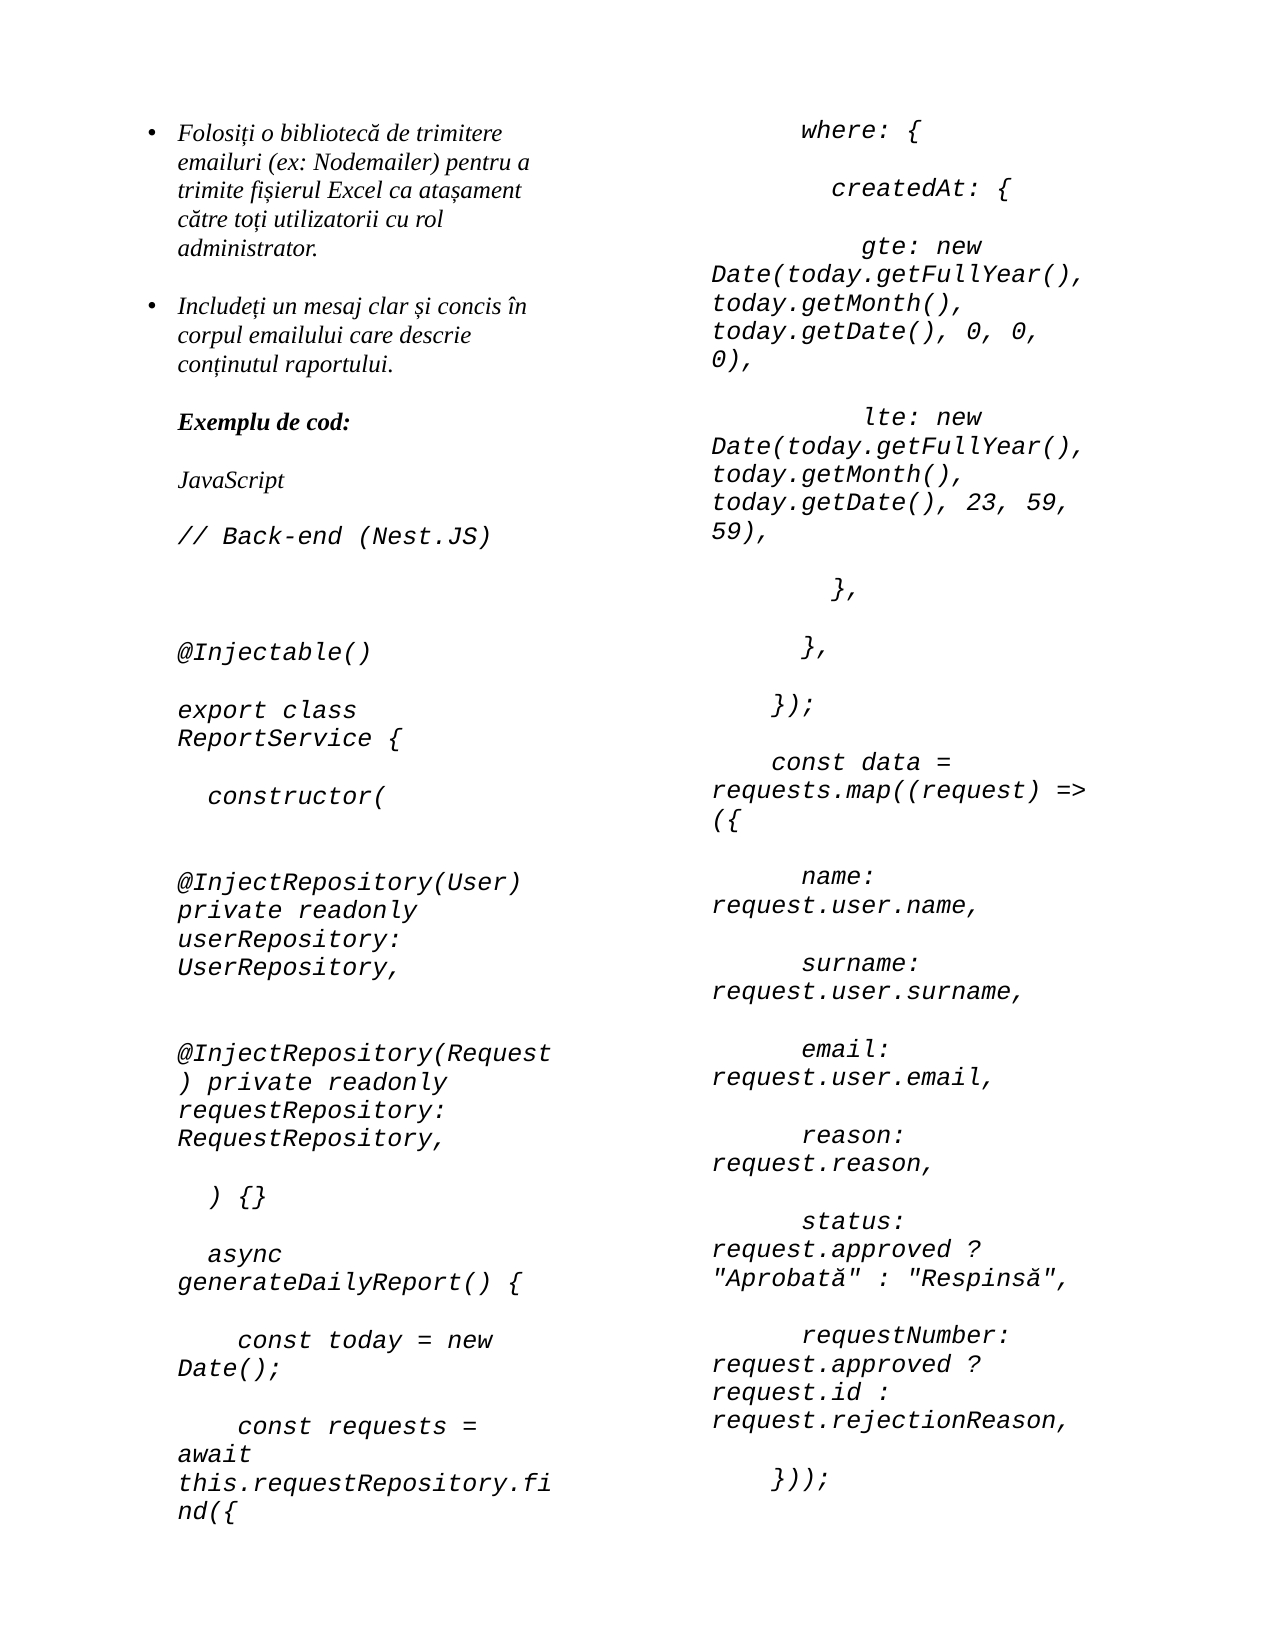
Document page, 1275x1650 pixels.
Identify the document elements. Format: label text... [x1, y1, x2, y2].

text ) {} [177, 1184, 564, 1212]
text const requests = await this.requestRepository.find({ [177, 1414, 564, 1527]
list Includeți un mesaj clar și concis în corpul emailului care descrie conținutul raportului. [177, 291, 564, 378]
text async generateDailyReport() { [177, 1241, 564, 1298]
text status: request.approved ? "Aprobată" : "Respinsă", [711, 1208, 1098, 1293]
text constructor( [177, 783, 564, 812]
text const today = new Date(); [177, 1328, 564, 1384]
text JavaScript [177, 465, 564, 494]
text @Injectable() [177, 639, 564, 668]
text gte: new Date(today.getFullYear(), today.getMonth(), today.getDate(), 0, 0, 0), [711, 234, 1098, 375]
text email: request.user.email, [711, 1036, 1098, 1093]
text reason: request.reason, [711, 1122, 1098, 1179]
text }, [711, 634, 1098, 662]
text @InjectRepository(Request) private readonly requestRepository: RequestRepository, [177, 1012, 564, 1154]
text Exemplu de cod: [177, 407, 564, 436]
list Folosiți o bibliotecă de trimitere emailuri (ex: Nodemailer) pentru a trimite fișierul Excel ca atașament către toți utilizatorii cu rol administrator. [177, 118, 564, 262]
text where: { [711, 118, 1098, 146]
text export class ReportService { [177, 697, 564, 754]
text surname: request.user.surname, [711, 950, 1098, 1007]
text }, [711, 576, 1098, 604]
text const data = requests.map((request) => ({ [711, 749, 1098, 834]
text lte: new Date(today.getFullYear(), today.getMonth(), today.getDate(), 23, 59, 59), [711, 405, 1098, 547]
text name: request.user.name, [711, 864, 1098, 921]
text @InjectRepository(User) private readonly userRepository: UserRepository, [177, 841, 564, 983]
text // Back-end (Nest.JS) [177, 523, 564, 552]
text })); [711, 1466, 1098, 1494]
text createdAt: { [711, 176, 1098, 204]
text requestNumber: request.approved ? request.id : request.rejectionReason, [711, 1323, 1098, 1436]
text }); [711, 692, 1098, 720]
